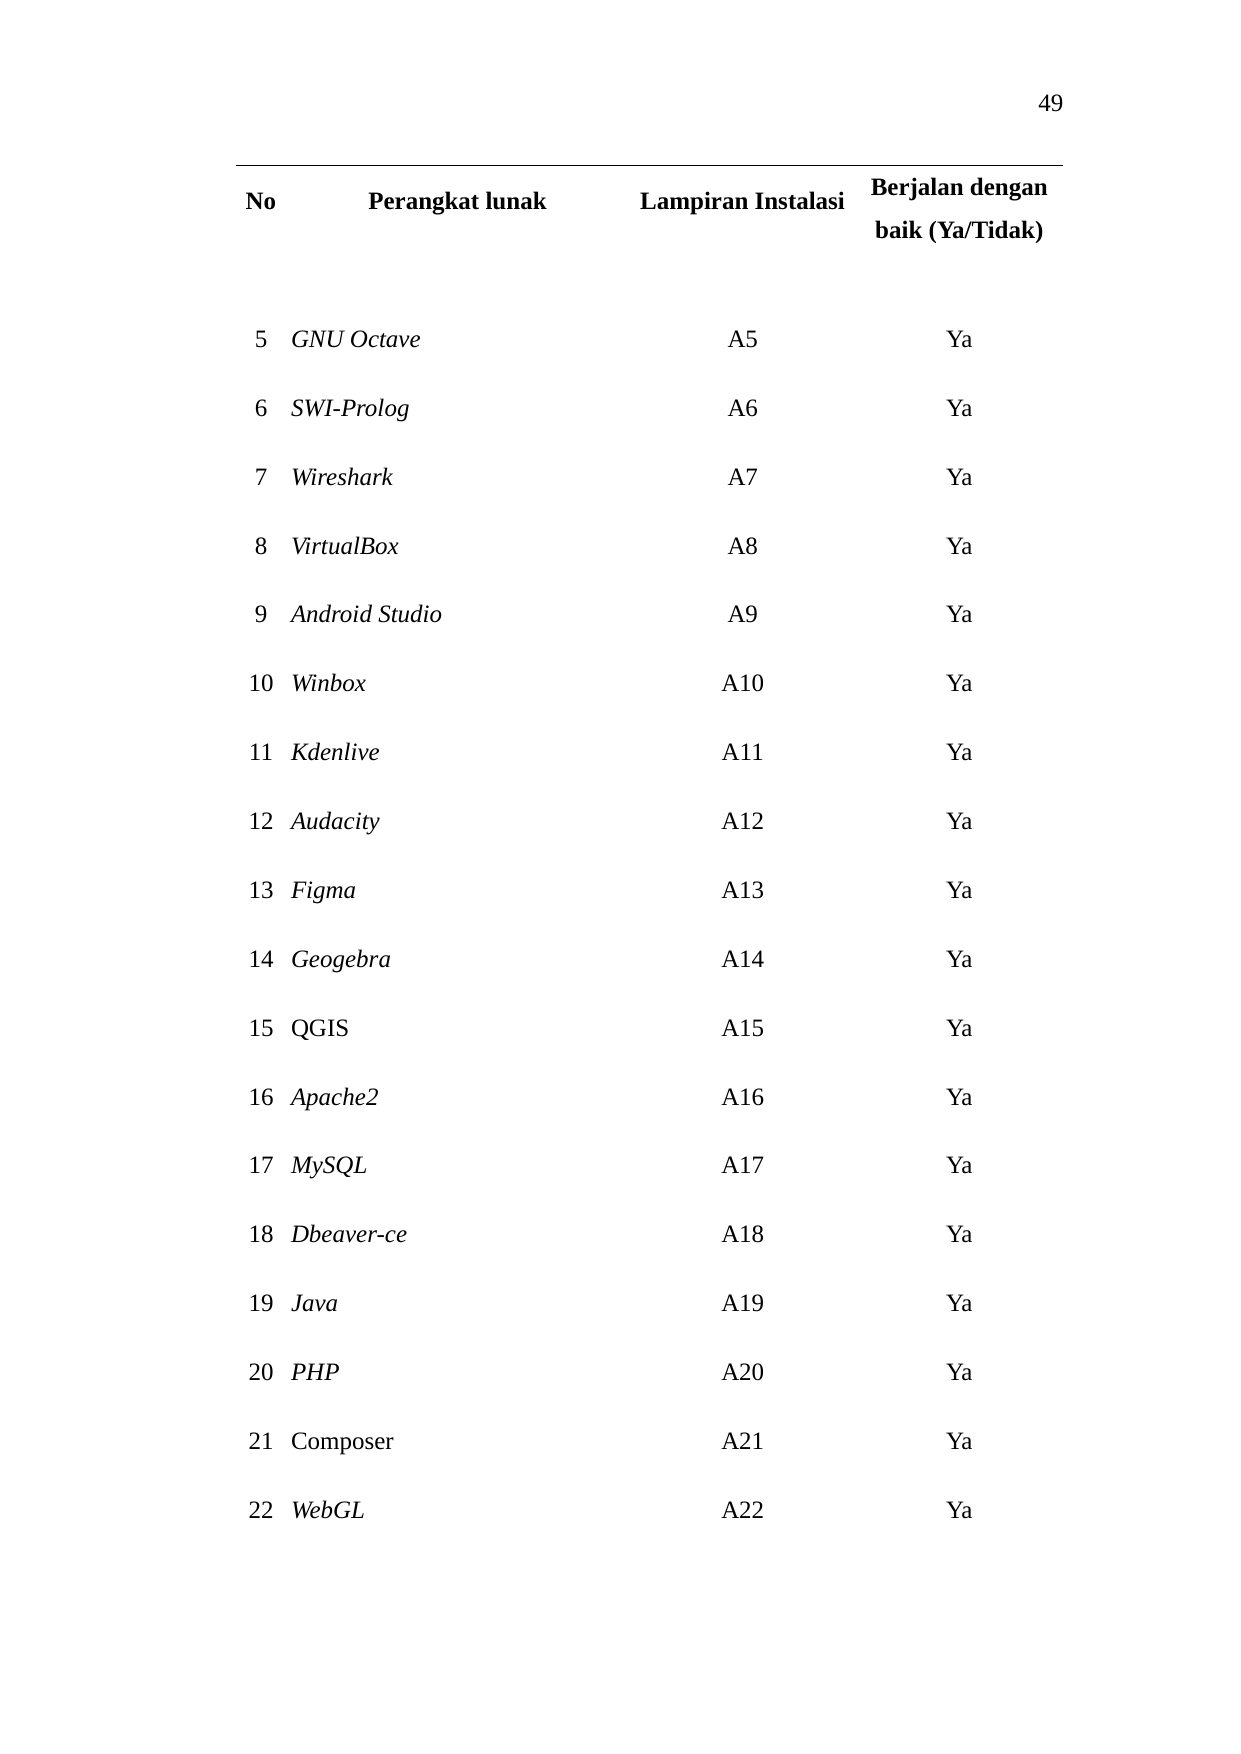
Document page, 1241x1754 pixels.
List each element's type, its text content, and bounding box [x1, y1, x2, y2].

table_header Lampiran Instalasi [630, 166, 855, 264]
table_cell [285, 264, 629, 318]
table_cell 15 [236, 1007, 285, 1076]
table_cell 7 [236, 456, 285, 525]
table_cell 12 [236, 800, 285, 869]
table_cell Ya [855, 1420, 1063, 1489]
table_cell A16 [630, 1076, 855, 1145]
table_cell A5 [630, 319, 855, 387]
table_cell Figma [285, 869, 629, 938]
table_header Berjalan dengan baik (Ya/Tidak) [855, 166, 1063, 264]
table_cell [855, 264, 1063, 318]
table_cell A18 [630, 1214, 855, 1282]
table_cell Wireshark [285, 456, 629, 525]
table_cell PHP [285, 1351, 629, 1420]
table_cell A6 [630, 387, 855, 456]
table_cell 10 [236, 663, 285, 732]
table_cell QGIS [285, 1007, 629, 1076]
table_cell [630, 264, 855, 318]
table_cell WebGL [285, 1489, 629, 1558]
table_cell A10 [630, 663, 855, 732]
table_cell A21 [630, 1420, 855, 1489]
table_cell 19 [236, 1283, 285, 1351]
table_cell Ya [855, 594, 1063, 663]
table_cell A9 [630, 594, 855, 663]
table_cell Ya [855, 387, 1063, 456]
table_cell A13 [630, 869, 855, 938]
table_cell Apache2 [285, 1076, 629, 1145]
table_cell 20 [236, 1351, 285, 1420]
table_cell A20 [630, 1351, 855, 1420]
table_cell 17 [236, 1145, 285, 1213]
table_cell A17 [630, 1145, 855, 1213]
table_cell A12 [630, 800, 855, 869]
table_cell 9 [236, 594, 285, 663]
table_cell Geogebra [285, 938, 629, 1007]
table_cell Ya [855, 456, 1063, 525]
table_cell SWI-Prolog [285, 387, 629, 456]
table_cell Ya [855, 319, 1063, 387]
table_cell Composer [285, 1420, 629, 1489]
table_cell Java [285, 1283, 629, 1351]
table_cell Ya [855, 869, 1063, 938]
table_cell Ya [855, 1076, 1063, 1145]
table_cell Ya [855, 1489, 1063, 1558]
table_cell 14 [236, 938, 285, 1007]
table_cell Kdenlive [285, 732, 629, 800]
table_header Perangkat lunak [285, 166, 629, 264]
table_cell A22 [630, 1489, 855, 1558]
table_cell Ya [855, 938, 1063, 1007]
table_cell 21 [236, 1420, 285, 1489]
table_cell A7 [630, 456, 855, 525]
table_cell MySQL [285, 1145, 629, 1213]
table_header No [236, 166, 285, 264]
table_cell A14 [630, 938, 855, 1007]
table_cell Audacity [285, 800, 629, 869]
table_cell Ya [855, 1214, 1063, 1282]
table_cell [236, 264, 285, 318]
table_cell Ya [855, 1145, 1063, 1213]
table_cell A19 [630, 1283, 855, 1351]
table_cell Ya [855, 732, 1063, 800]
table_cell A8 [630, 525, 855, 594]
table_cell A11 [630, 732, 855, 800]
table_cell Ya [855, 1007, 1063, 1076]
table_cell Ya [855, 663, 1063, 732]
table_cell 11 [236, 732, 285, 800]
table_cell 6 [236, 387, 285, 456]
table_cell A15 [630, 1007, 855, 1076]
table_cell Ya [855, 800, 1063, 869]
table_cell Dbeaver-ce [285, 1214, 629, 1282]
table_cell GNU Octave [285, 319, 629, 387]
table_cell Android Studio [285, 594, 629, 663]
table_cell 18 [236, 1214, 285, 1282]
table_cell 16 [236, 1076, 285, 1145]
table_cell 22 [236, 1489, 285, 1558]
table_cell 5 [236, 319, 285, 387]
table_cell Ya [855, 1351, 1063, 1420]
table_cell 13 [236, 869, 285, 938]
table_cell Winbox [285, 663, 629, 732]
table_cell 8 [236, 525, 285, 594]
table_cell Ya [855, 1283, 1063, 1351]
table_cell VirtualBox [285, 525, 629, 594]
table_cell Ya [855, 525, 1063, 594]
